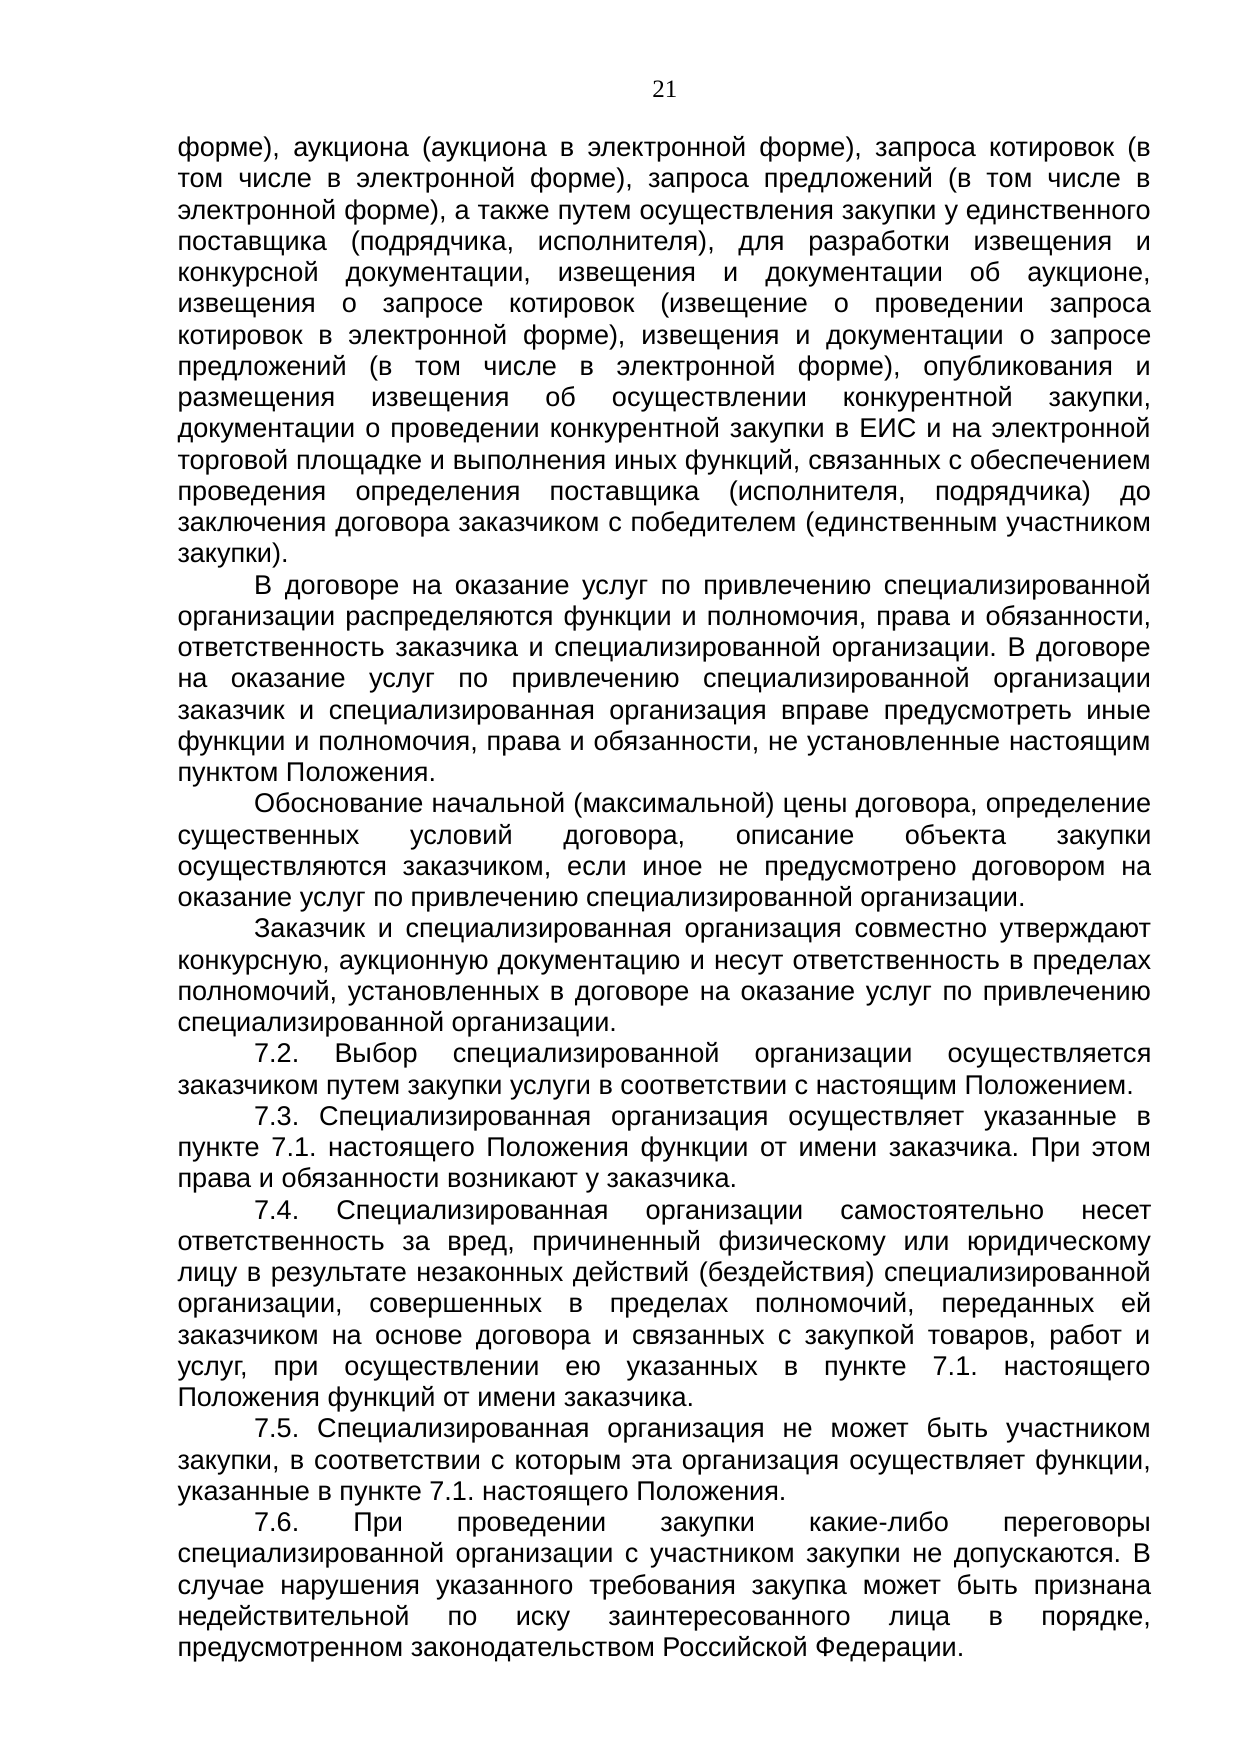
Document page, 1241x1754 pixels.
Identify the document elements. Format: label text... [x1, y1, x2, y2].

text 7.4. Специализированная организации самостоятельно несет ответственность за вред, причиненный физическому или юридическому лицу в результате незаконных действий (бездействия) специализированной организации, совершенных в пределах полномочий, переданных ей заказчиком на основе договора и связанных с закупкой товаров, работ и услуг, при осуществлении ею указанных в пункте 7.1. настоящего Положения функций от имени заказчика. [177, 1194, 1152, 1412]
text Обоснование начальной (максимальной) цены договора, определение существенных условий договора, описание объекта закупки осуществляются заказчиком, если иное не предусмотрено договором на оказание услуг по привлечению специализированной организации. [177, 787, 1152, 912]
text 7.5. Специализированная организация не может быть участником закупки, в соответствии с которым эта организация осуществляет функции, указанные в пункте 7.1. настоящего Положения. [177, 1412, 1152, 1506]
text форме), аукциона (аукциона в электронной форме), запроса котировок (в том числе в электронной форме), запроса предложений (в том числе в электронной форме), а также путем осуществления закупки у единственного поставщика (подрядчика, исполнителя), для разработки извещения и конкурсной документации, извещения и документации об аукционе, извещения о запросе котировок (извещение о проведении запроса котировок в электронной форме), извещения и документации о запросе предложений (в том числе в электронной форме), опубликования и размещения извещения об осуществлении конкурентной закупки, документации о проведении конкурентной закупки в ЕИС и на электронной торговой площадке и выполнения иных функций, связанных с обеспечением проведения определения поставщика (исполнителя, подрядчика) до заключения договора заказчиком с победителем (единственным участником закупки). [177, 131, 1152, 569]
text В договоре на оказание услуг по привлечению специализированной организации распределяются функции и полномочия, права и обязанности, ответственность заказчика и специализированной организации. В договоре на оказание услуг по привлечению специализированной организации заказчик и специализированная организация вправе предусмотреть иные функции и полномочия, права и обязанности, не установленные настоящим пунктом Положения. [177, 569, 1152, 787]
text 7.6. При проведении закупки какие-либо переговоры специализированной организации с участником закупки не допускаются. В случае нарушения указанного требования закупка может быть признана недействительной по иску заинтересованного лица в порядке, предусмотренном законодательством Российской Федерации. [177, 1506, 1152, 1662]
text 7.3. Специализированная организация осуществляет указанные в пункте 7.1. настоящего Положения функции от имени заказчика. При этом права и обязанности возникают у заказчика. [177, 1100, 1152, 1194]
text Заказчик и специализированная организация совместно утверждают конкурсную, аукционную документацию и несут ответственность в пределах полномочий, установленных в договоре на оказание услуг по привлечению специализированной организации. [177, 912, 1152, 1037]
text 7.2. Выбор специализированной организации осуществляется заказчиком путем закупки услуги в соответствии с настоящим Положением. [177, 1037, 1152, 1100]
